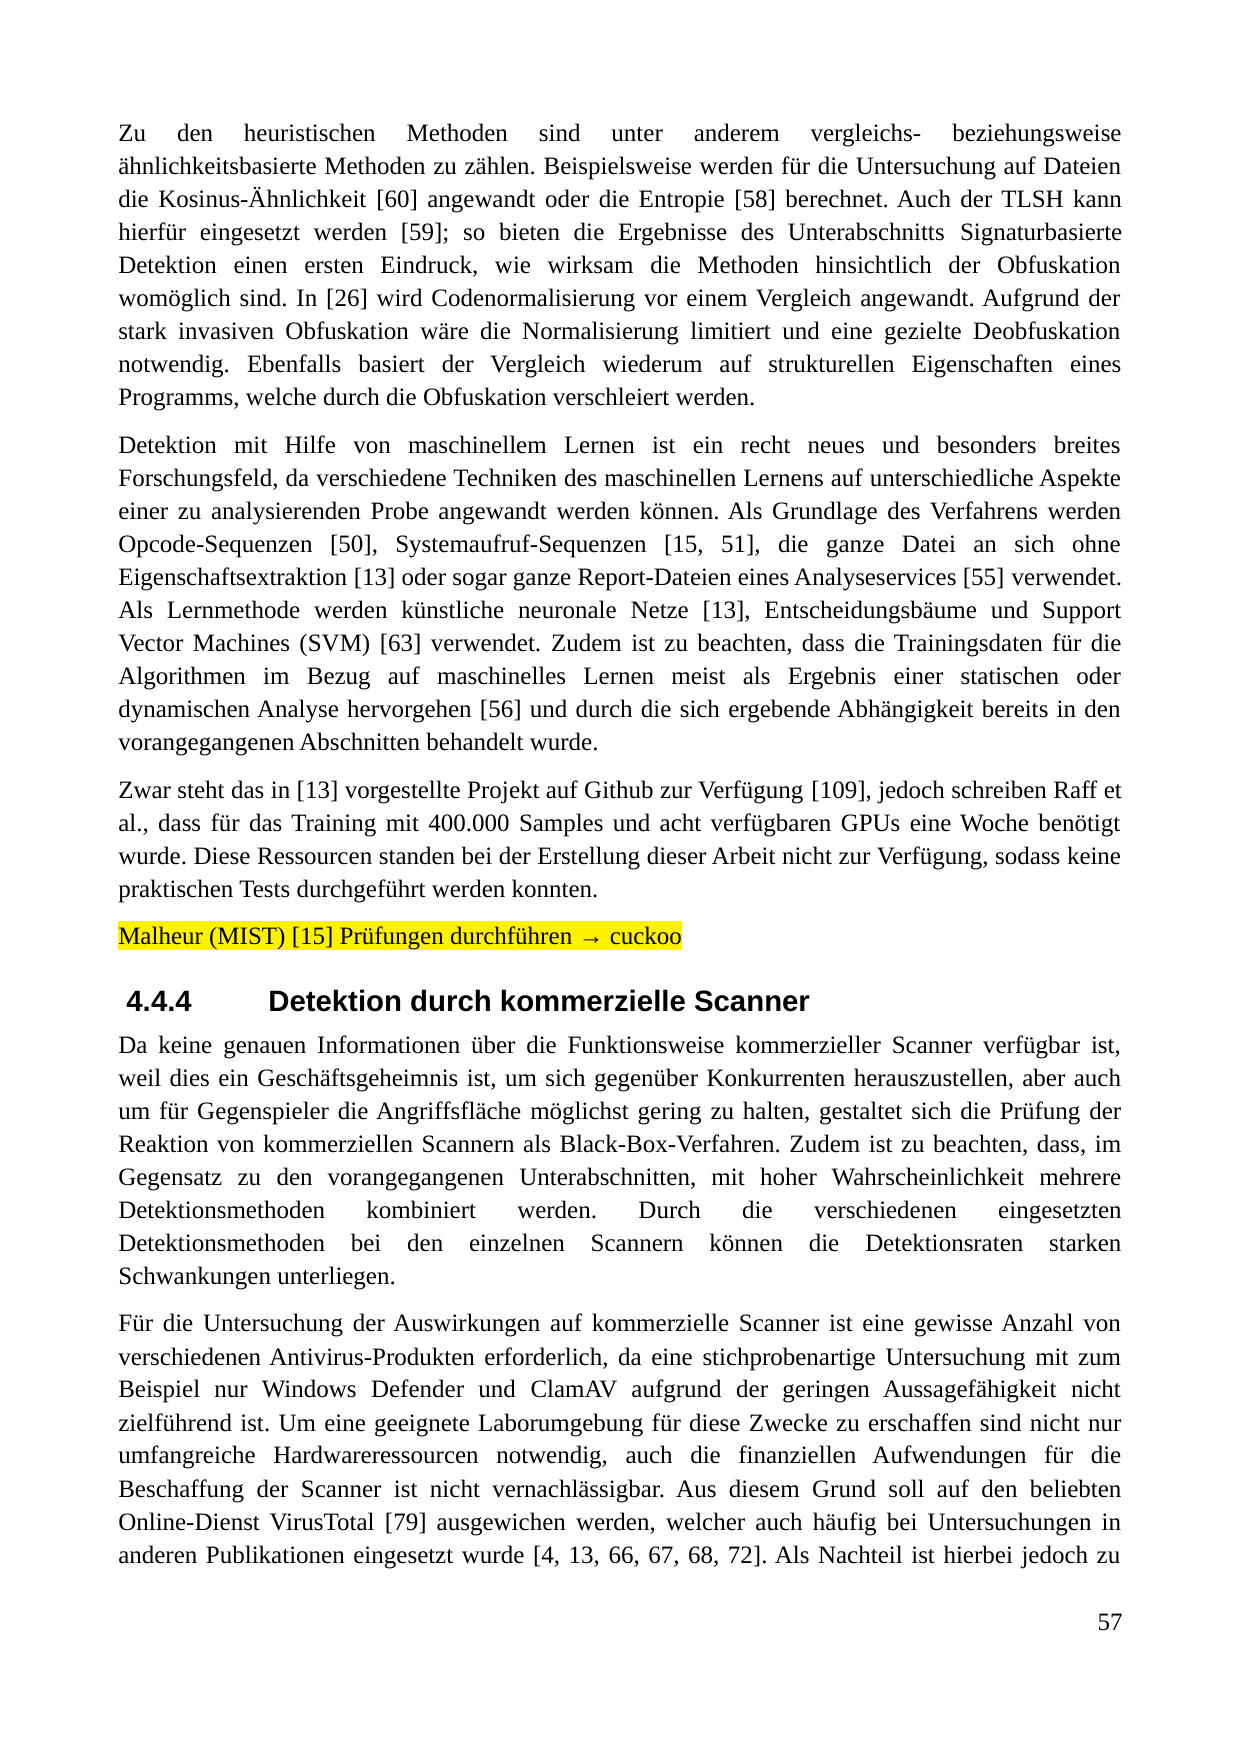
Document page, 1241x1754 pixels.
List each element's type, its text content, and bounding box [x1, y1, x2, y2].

text Zu den heuristischen Methoden sind unter anderem vergleichs- beziehungsweise ähnlichkeitsbasierte Methoden zu zählen. Beispielsweise werden für die Untersuchung auf Dateien die Kosinus-Ähnlichkeit [60] angewandt oder die Entropie [58] berechnet. Auch der TLSH kann hierfür eingesetzt werden [59]; so bieten die Ergebnisse des Unterabschnitts Signaturbasierte Detektion einen ersten Eindruck, wie wirksam die Methoden hinsichtlich der Obfuskation womöglich sind. In [26] wird Codenormalisierung vor einem Vergleich angewandt. Aufgrund der stark invasiven Obfuskation wäre die Normalisierung limitiert und eine gezielte Deobfuskation notwendig. Ebenfalls basiert der Vergleich wiederum auf strukturellen Eigenschaften eines Programms, welche durch die Obfuskation verschleiert werden. [118, 118, 1122, 411]
text Da keine genauen Informationen über die Funktionsweise kommerzieller Scanner verfügbar ist, weil dies ein Geschäftsgeheimnis ist, um sich gegenüber Konkurrenten herauszustellen, aber auch um für Gegenspieler die Angriffsfläche möglichst gering zu halten, gestaltet sich die Prüfung der Reaktion von kommerziellen Scannern als Black-Box-Verfahren. Zudem ist zu beachten, dass, im Gegensatz zu den vorangegangenen Unterabschnitten, mit hoher Wahrscheinlichkeit mehrere Detektionsmethoden kombiniert werden. Durch die verschiedenen eingesetzten Detektionsmethoden bei den einzelnen Scannern können die Detektionsraten starken Schwankungen unterliegen. [118, 1030, 1122, 1290]
text Malheur (MIST) [15] Prüfungen durchführen → cuckoo [118, 921, 1122, 950]
text Zwar steht das in [13] vorgestellte Projekt auf Github zur Verfügung [109], jedoch schreiben Raff et al., dass für das Training mit 400.000 Samples und acht verfügbaren GPUs eine Woche benötigt wurde. Diese Ressourcen standen bei der Erstellung dieser Arbeit nicht zur Verfügung, sodass keine praktischen Tests durchgeführt werden konnten. [118, 775, 1122, 902]
subtitle Detektion durch kommerzielle Scanner [118, 983, 1122, 1017]
text Für die Untersuchung der Auswirkungen auf kommerzielle Scanner ist eine gewisse Anzahl von verschiedenen Antivirus-Produkten erforderlich, da eine stichprobenartige Untersuchung mit zum Beispiel nur Windows Defender und ClamAV aufgrund der geringen Aussagefähigkeit nicht zielführend ist. Um eine geeignete Laborumgebung für diese Zwecke zu erschaffen sind nicht nur umfangreiche Hardwareressourcen notwendig, auch die finanziellen Aufwendungen für die Beschaffung der Scanner ist nicht vernachlässigbar. Aus diesem Grund soll auf den beliebten Online-Dienst VirusTotal [79] ausgewichen werden, welcher auch häufig bei Untersuchungen in anderen Publikationen eingesetzt wurde [4, 13, 66, 67, 68, 72]. Als Nachteil ist hierbei jedoch zu [118, 1308, 1122, 1568]
text Detektion mit Hilfe von maschinellem Lernen ist ein recht neues und besonders breites Forschungsfeld, da verschiedene Techniken des maschinellen Lernens auf unterschiedliche Aspekte einer zu analysierenden Probe angewandt werden können. Als Grundlage des Verfahrens werden Opcode-Sequenzen [50], Systemaufruf-Sequenzen [15, 51], die ganze Datei an sich ohne Eigenschaftsextraktion [13] oder sogar ganze Report-Dateien eines Analyseservices [55] verwendet. Als Lernmethode werden künstliche neuronale Netze [13], Entscheidungsbäume und Support Vector Machines (SVM) [63] verwendet. Zudem ist zu beachten, dass die Trainingsdaten für die Algorithmen im Bezug auf maschinelles Lernen meist als Ergebnis einer statischen oder dynamischen Analyse hervorgehen [56] und durch die sich ergebende Abhängigkeit bereits in den vorangegangenen Abschnitten behandelt wurde. [118, 430, 1122, 756]
